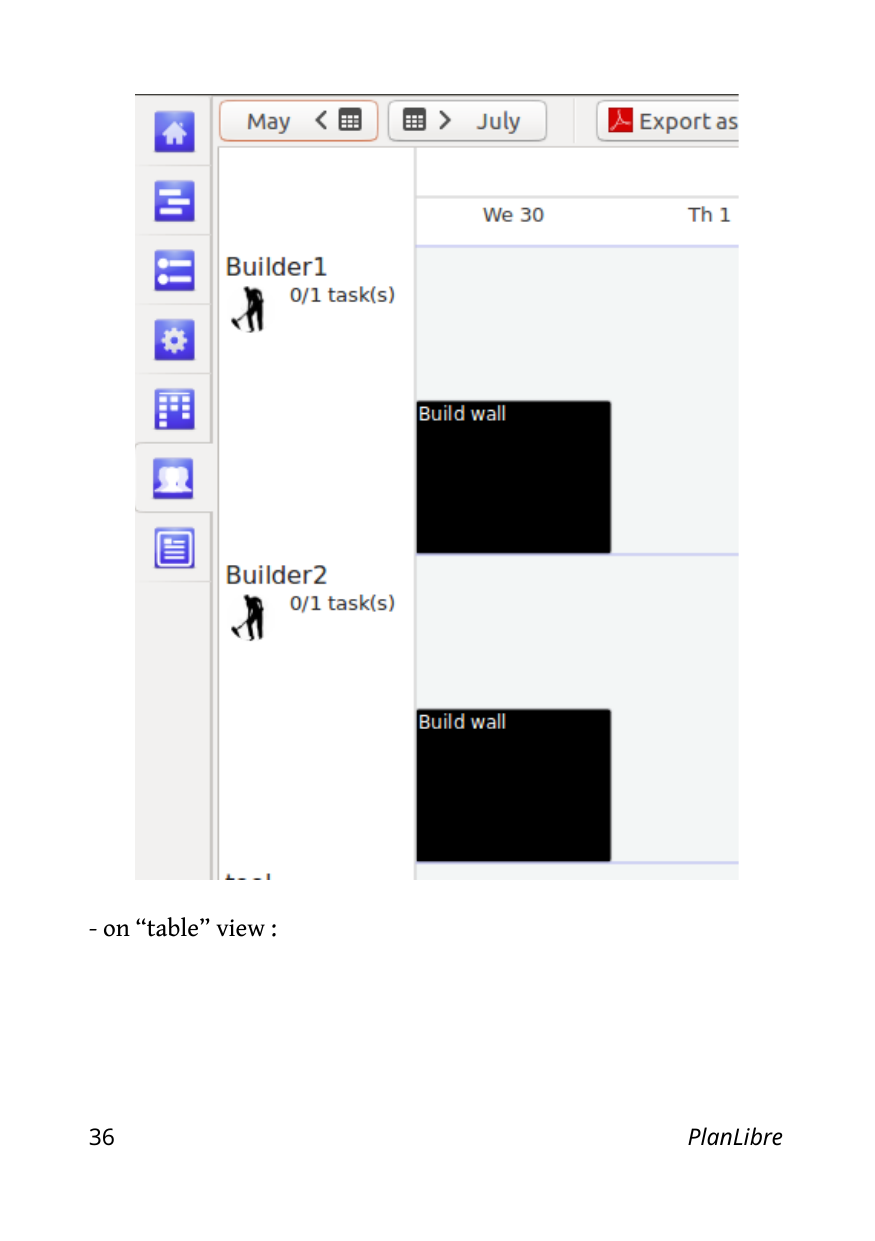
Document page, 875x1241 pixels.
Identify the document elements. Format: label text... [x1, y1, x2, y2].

text - on “table” view : [88, 914, 786, 943]
picture [135, 94, 739, 880]
